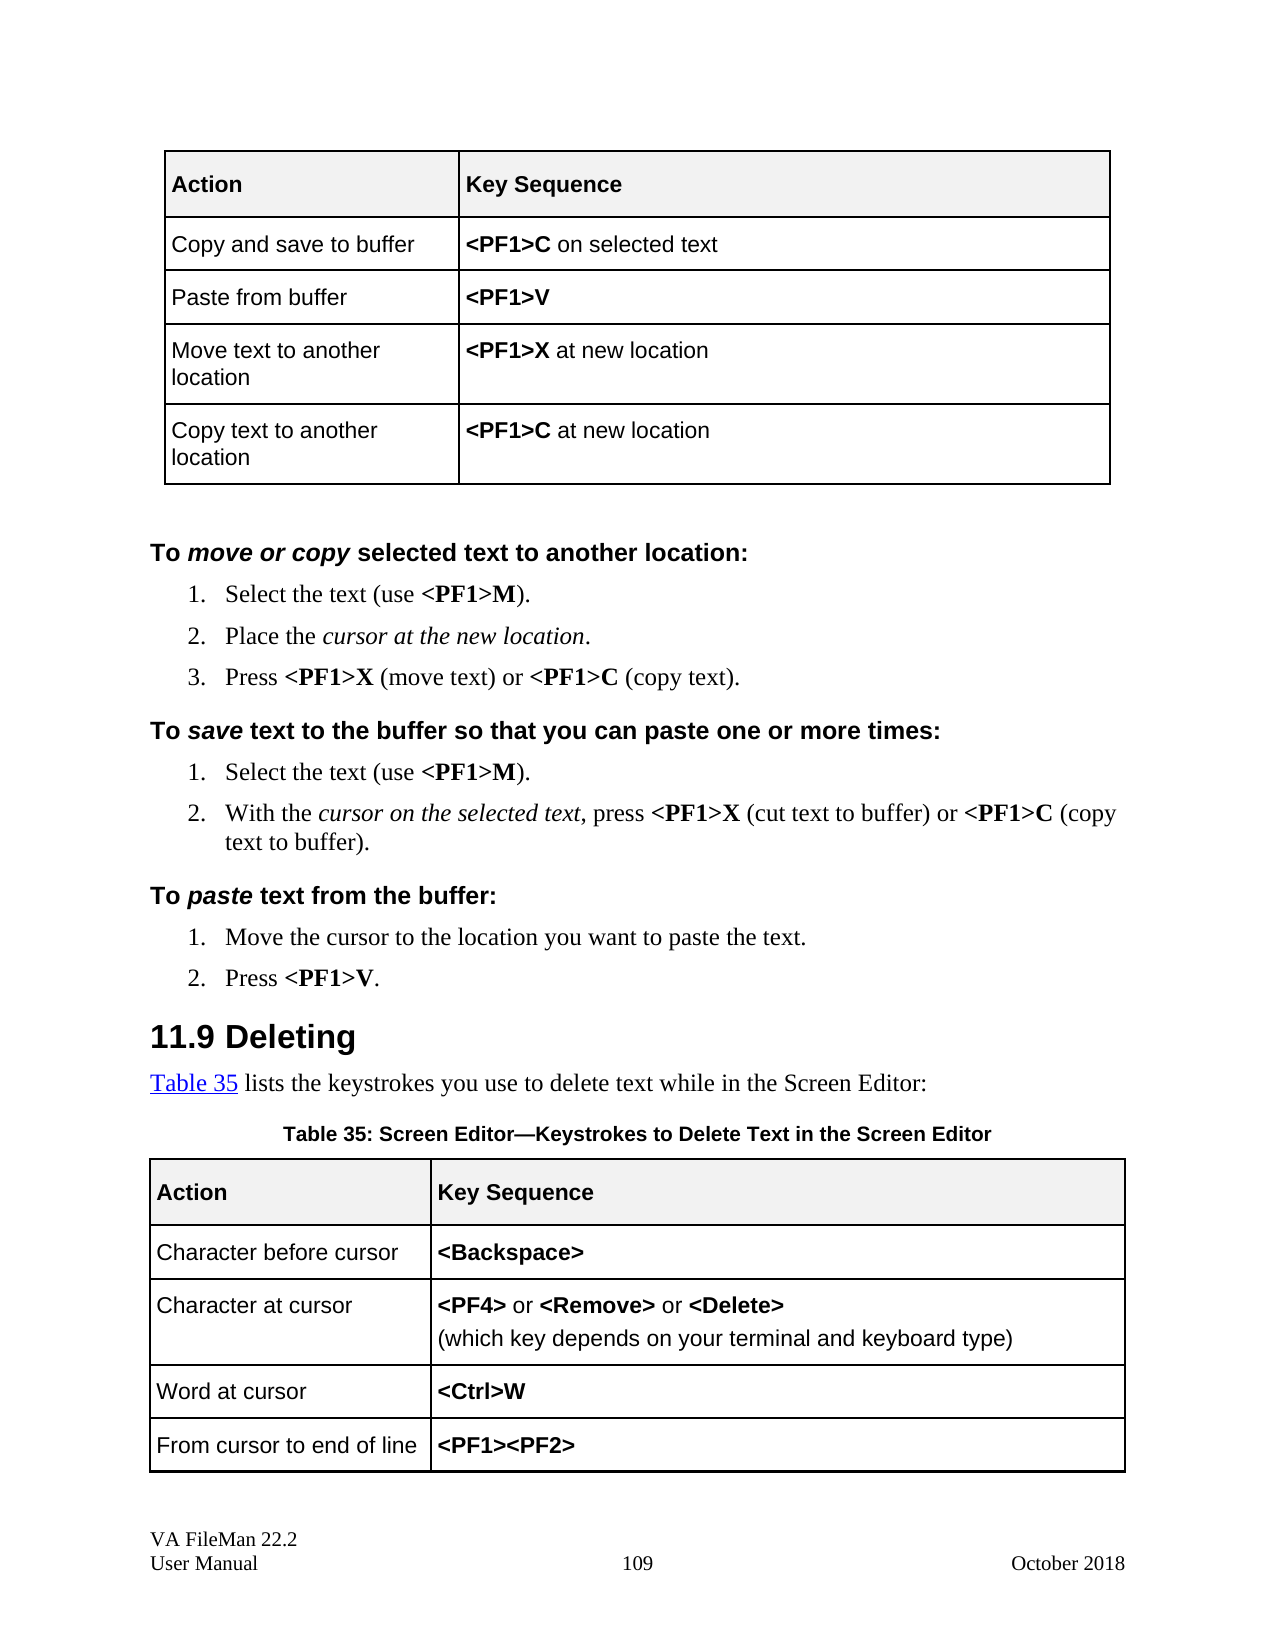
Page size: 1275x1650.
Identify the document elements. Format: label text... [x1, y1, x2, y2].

table_cell Move text to another location [166, 325, 458, 403]
table_cell Copy text to another location [166, 405, 458, 482]
list Select the text (use <PF1>M). [187, 579, 1125, 608]
table_cell From cursor to end of line [151, 1419, 430, 1470]
table_cell Copy and save to buffer [166, 218, 458, 269]
table_cell <Backspace> [432, 1226, 1124, 1277]
table_cell <PF1>X at new location [460, 325, 1109, 403]
list With the cursor on the selected text, press <PF1>X (cut text to buffer) or <PF1>C (copy text to buffer). [187, 798, 1125, 856]
table_cell <PF1><PF2> [432, 1419, 1124, 1470]
table_cell Word at cursor [151, 1366, 430, 1417]
table_header Action [151, 1160, 430, 1224]
table_cell Character before cursor [151, 1226, 430, 1277]
subtitle Deleting [150, 1017, 1125, 1055]
list Press <PF1>V. [187, 963, 1125, 992]
list Move the cursor to the location you want to paste the text. [187, 922, 1125, 951]
table_cell Paste from buffer [166, 271, 458, 323]
list Select the text (use <PF1>M). [187, 757, 1125, 786]
subtitle To move or copy selected text to another location: [150, 538, 1125, 567]
text Table 35: Screen Editor—Keystrokes to Delete Text in the Screen Editor [150, 1122, 1125, 1146]
subtitle To paste text from the buffer: [150, 881, 1125, 909]
table_cell Character at cursor [151, 1280, 430, 1363]
table_header Action [166, 152, 458, 216]
list Place the cursor at the new location. [187, 621, 1125, 649]
list Press <PF1>X (move text) or <PF1>C (copy text). [187, 662, 1125, 691]
text Table 35 lists the keystrokes you use to delete text while in the Screen Editor: [150, 1068, 1125, 1097]
subtitle To save text to the buffer so that you can paste one or more times: [150, 716, 1125, 744]
table_header Key Sequence [432, 1160, 1124, 1224]
table_cell <PF4> or <Remove> or <Delete> (which key depends on your terminal and keyboard type) [432, 1280, 1124, 1363]
table_cell <PF1>C on selected text [460, 218, 1109, 269]
table_cell <Ctrl>W [432, 1366, 1124, 1417]
table_cell <PF1>V [460, 271, 1109, 323]
table_cell <PF1>C at new location [460, 405, 1109, 482]
table_header Key Sequence [460, 152, 1109, 216]
